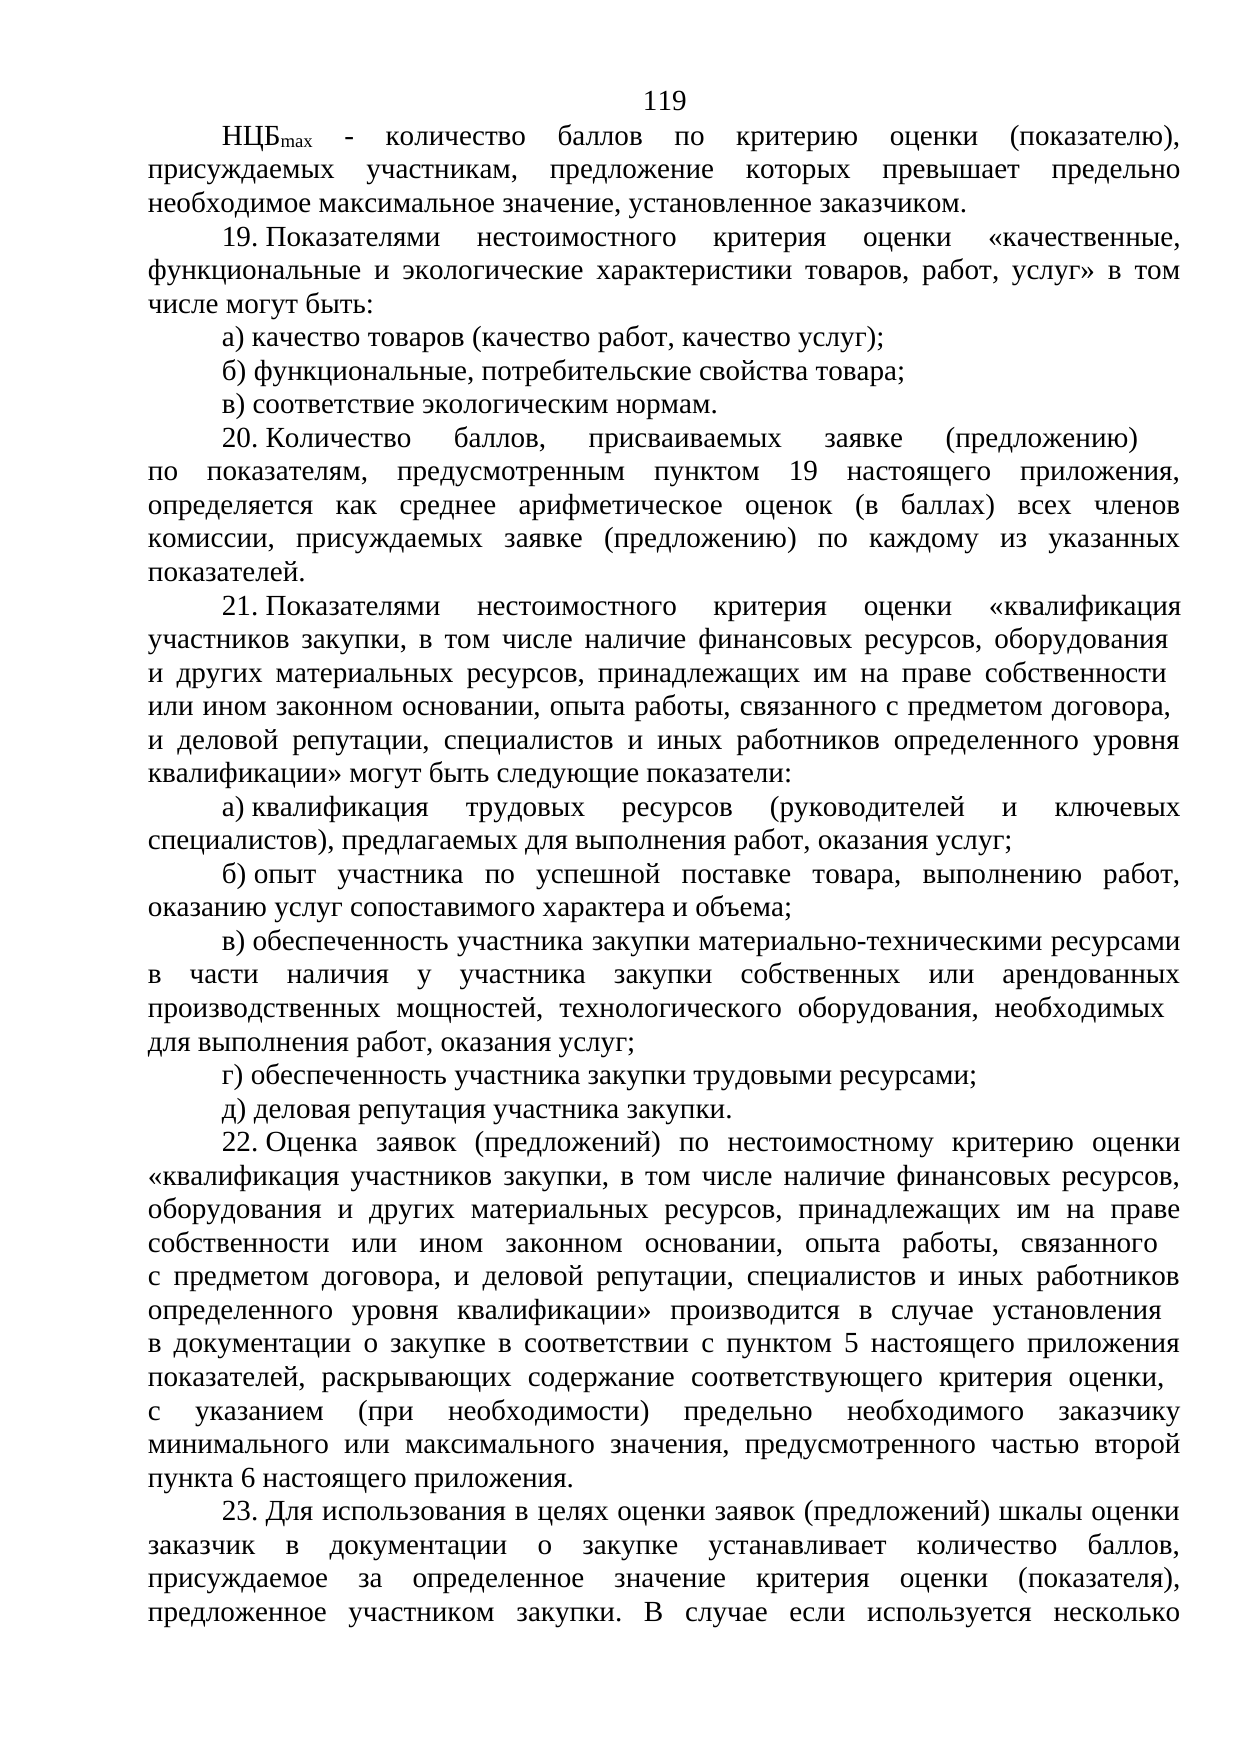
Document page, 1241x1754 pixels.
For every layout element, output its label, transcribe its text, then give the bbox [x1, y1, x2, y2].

text б) функциональные, потребительские свойства товара; [148, 353, 1181, 386]
text 20. Количество баллов, присваиваемых заявке (предложению) по показателям, предусмотренным пунктом 19 настоящего приложения, определяется как среднее арифметическое оценок (в баллах) всех членов комиссии, присуждаемых заявке (предложению) по каждому из указанных показателей. [148, 420, 1181, 588]
text в) обеспеченность участника закупки материально-техническими ресурсами в части наличия у участника закупки собственных или арендованных производственных мощностей, технологического оборудования, необходимых для выполнения работ, оказания услуг; [148, 923, 1181, 1057]
text НЦБmax - количество баллов по критерию оценки (показателю), присуждаемых участникам, предложение которых превышает предельно необходимое максимальное значение, установленное заказчиком. [148, 118, 1181, 219]
text а) качество товаров (качество работ, качество услуг); [148, 319, 1181, 353]
text д) деловая репутация участника закупки. [148, 1091, 1181, 1124]
text а) квалификация трудовых ресурсов (руководителей и ключевых специалистов), предлагаемых для выполнения работ, оказания услуг; [148, 789, 1181, 856]
text 23. Для использования в целях оценки заявок (предложений) шкалы оценки заказчик в документации о закупке устанавливает количество баллов, присуждаемое за определенное значение критерия оценки (показателя), предложенное участником закупки. В случае если используется несколько [148, 1493, 1181, 1627]
text в) соответствие экологическим нормам. [148, 386, 1181, 420]
text 21. Показателями нестоимостного критерия оценки «квалификация участников закупки, в том числе наличие финансовых ресурсов, оборудования и других материальных ресурсов, принадлежащих им на праве собственности или ином законном основании, опыта работы, связанного с предметом договора, и деловой репутации, специалистов и иных работников определенного уровня квалификации» могут быть следующие показатели: [148, 588, 1181, 789]
text г) обеспеченность участника закупки трудовыми ресурсами; [148, 1057, 1181, 1091]
text 22. Оценка заявок (предложений) по нестоимостному критерию оценки «квалификация участников закупки, в том числе наличие финансовых ресурсов, оборудования и других материальных ресурсов, принадлежащих им на праве собственности или ином законном основании, опыта работы, связанного с предметом договора, и деловой репутации, специалистов и иных работников определенного уровня квалификации» производится в случае установления в документации о закупке в соответствии с пунктом 5 настоящего приложения показателей, раскрывающих содержание соответствующего критерия оценки, с указанием (при необходимости) предельно необходимого заказчику минимального или максимального значения, предусмотренного частью второй пункта 6 настоящего приложения. [148, 1124, 1181, 1493]
text 19. Показателями нестоимостного критерия оценки «качественные, функциональные и экологические характеристики товаров, работ, услуг» в том числе могут быть: [148, 219, 1181, 319]
text б) опыт участника по успешной поставке товара, выполнению работ, оказанию услуг сопоставимого характера и объема; [148, 856, 1181, 923]
